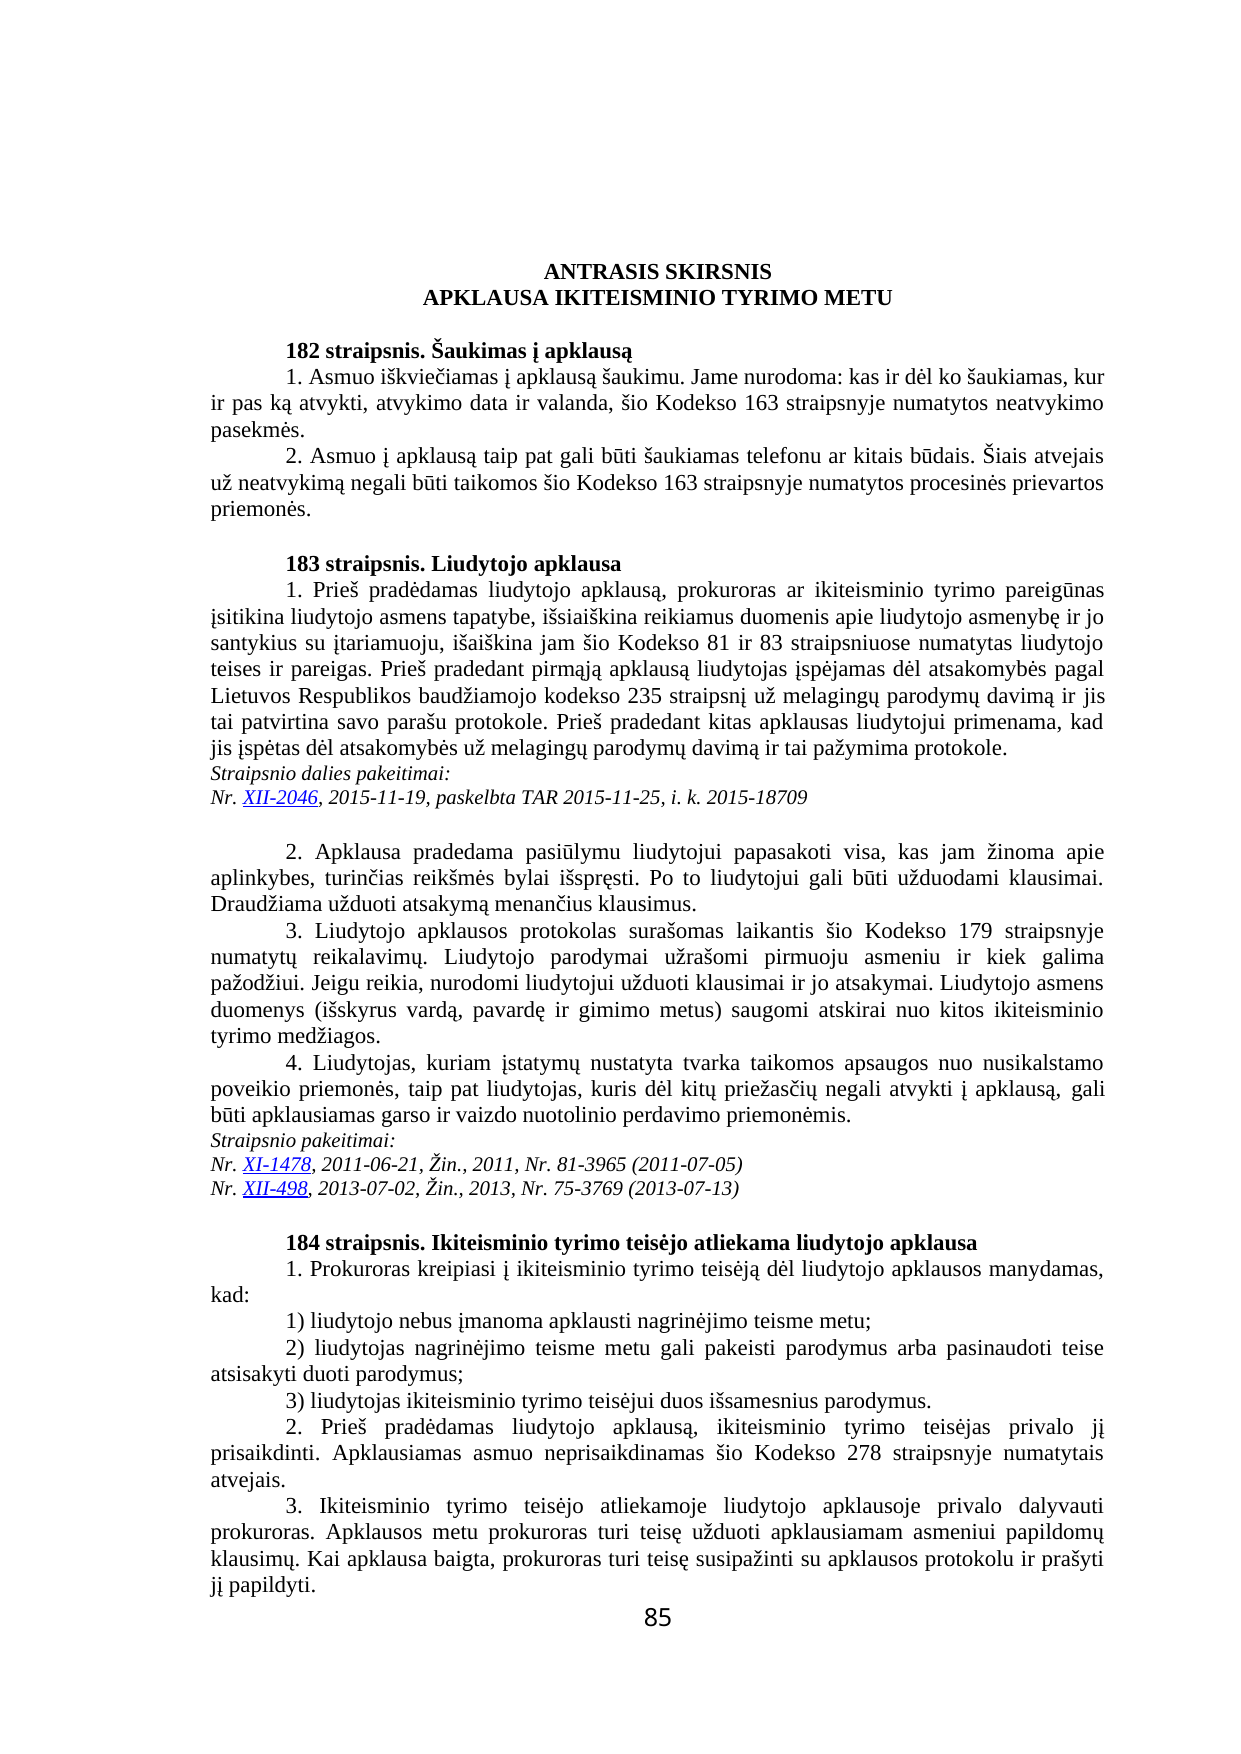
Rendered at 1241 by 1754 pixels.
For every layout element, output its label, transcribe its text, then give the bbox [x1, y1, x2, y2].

text Nr. XI-1478, 2011-06-21, Žin., 2011, Nr. 81-3965 (2011-07-05) [210, 1152, 1105, 1176]
text 2. Apklausa pradedama pasiūlymu liudytojui papasakoti visa, kas jam žinoma apie aplinkybes, turinčias reikšmės bylai išspręsti. Po to liudytojui gali būti užduodami klausimai. Draudžiama užduoti atsakymą menančius klausimus. [210, 838, 1105, 917]
text 2. Asmuo į apklausą taip pat gali būti šaukiamas telefonu ar kitais būdais. Šiais atvejais už neatvykimą negali būti taikomos šio Kodekso 163 straipsnyje numatytos procesinės prievartos priemonės. [210, 442, 1105, 521]
text 1. Asmuo iškviečiamas į apklausą šaukimu. Jame nurodoma: kas ir dėl ko šaukiamas, kur ir pas ką atvykti, atvykimo data ir valanda, šio Kodekso 163 straipsnyje numatytos neatvykimo pasekmės. [210, 363, 1105, 442]
text 3. Ikiteisminio tyrimo teisėjo atliekamoje liudytojo apklausoje privalo dalyvauti prokuroras. Apklausos metu prokuroras turi teisę užduoti apklausiamam asmeniui papildomų klausimų. Kai apklausa baigta, prokuroras turi teisę susipažinti su apklausos protokolu ir prašyti jį papildyti. [210, 1492, 1105, 1597]
text 3. Liudytojo apklausos protokolas surašomas laikantis šio Kodekso 179 straipsnyje numatytų reikalavimų. Liudytojo parodymai užrašomi pirmuoju asmeniu ir kiek galima pažodžiui. Jeigu reikia, nurodomi liudytojui užduoti klausimai ir jo atsakymai. Liudytojo asmens duomenys (išskyrus vardą, pavardę ir gimimo metus) saugomi atskirai nuo kitos ikiteisminio tyrimo medžiagos. [210, 917, 1105, 1048]
text 3) liudytojas ikiteisminio tyrimo teisėjui duos išsamesnius parodymus. [210, 1387, 1105, 1413]
text Apklausa ikiteisminio tyrimo metu [210, 284, 1105, 310]
text Nr. XII-2046, 2015-11-19, paskelbta TAR 2015-11-25, i. k. 2015-18709 [210, 785, 1105, 809]
text 1. Prokuroras kreipiasi į ikiteisminio tyrimo teisėją dėl liudytojo apklausos manydamas, kad: [210, 1255, 1105, 1308]
text Straipsnio pakeitimai: [210, 1128, 1105, 1152]
text Nr. XII-498, 2013-07-02, Žin., 2013, Nr. 75-3769 (2013-07-13) [210, 1176, 1105, 1200]
text ANTRASIS SKIRSNIS [210, 258, 1105, 284]
text 1. Prieš pradėdamas liudytojo apklausą, prokuroras ar ikiteisminio tyrimo pareigūnas įsitikina liudytojo asmens tapatybe, išsiaiškina reikiamus duomenis apie liudytojo asmenybę ir jo santykius su įtariamuoju, išaiškina jam šio Kodekso 81 ir 83 straipsniuose numatytas liudytojo teises ir pareigas. Prieš pradedant pirmąją apklausą liudytojas įspėjamas dėl atsakomybės pagal Lietuvos Respublikos baudžiamojo kodekso 235 straipsnį už melagingų parodymų davimą ir jis tai patvirtina savo parašu protokole. Prieš pradedant kitas apklausas liudytojui primenama, kad jis įspėtas dėl atsakomybės už melagingų parodymų davimą ir tai pažymima protokole. [210, 576, 1105, 761]
text 2. Prieš pradėdamas liudytojo apklausą, ikiteisminio tyrimo teisėjas privalo jį prisaikdinti. Apklausiamas asmuo neprisaikdinamas šio Kodekso 278 straipsnyje numatytais atvejais. [210, 1413, 1105, 1492]
text 182 straipsnis. Šaukimas į apklausą [210, 337, 1105, 363]
text Straipsnio dalies pakeitimai: [210, 761, 1105, 785]
text 4. Liudytojas, kuriam įstatymų nustatyta tvarka taikomos apsaugos nuo nusikalstamo poveikio priemonės, taip pat liudytojas, kuris dėl kitų priežasčių negali atvykti į apklausą, gali būti apklausiamas garso ir vaizdo nuotolinio perdavimo priemonėmis. [210, 1048, 1105, 1128]
text 183 straipsnis. Liudytojo apklausa [210, 550, 1105, 576]
text 184 straipsnis. Ikiteisminio tyrimo teisėjo atliekama liudytojo apklausa [210, 1228, 1105, 1255]
text 1) liudytojo nebus įmanoma apklausti nagrinėjimo teisme metu; [210, 1308, 1105, 1334]
text 2) liudytojas nagrinėjimo teisme metu gali pakeisti parodymus arba pasinaudoti teise atsisakyti duoti parodymus; [210, 1334, 1105, 1387]
